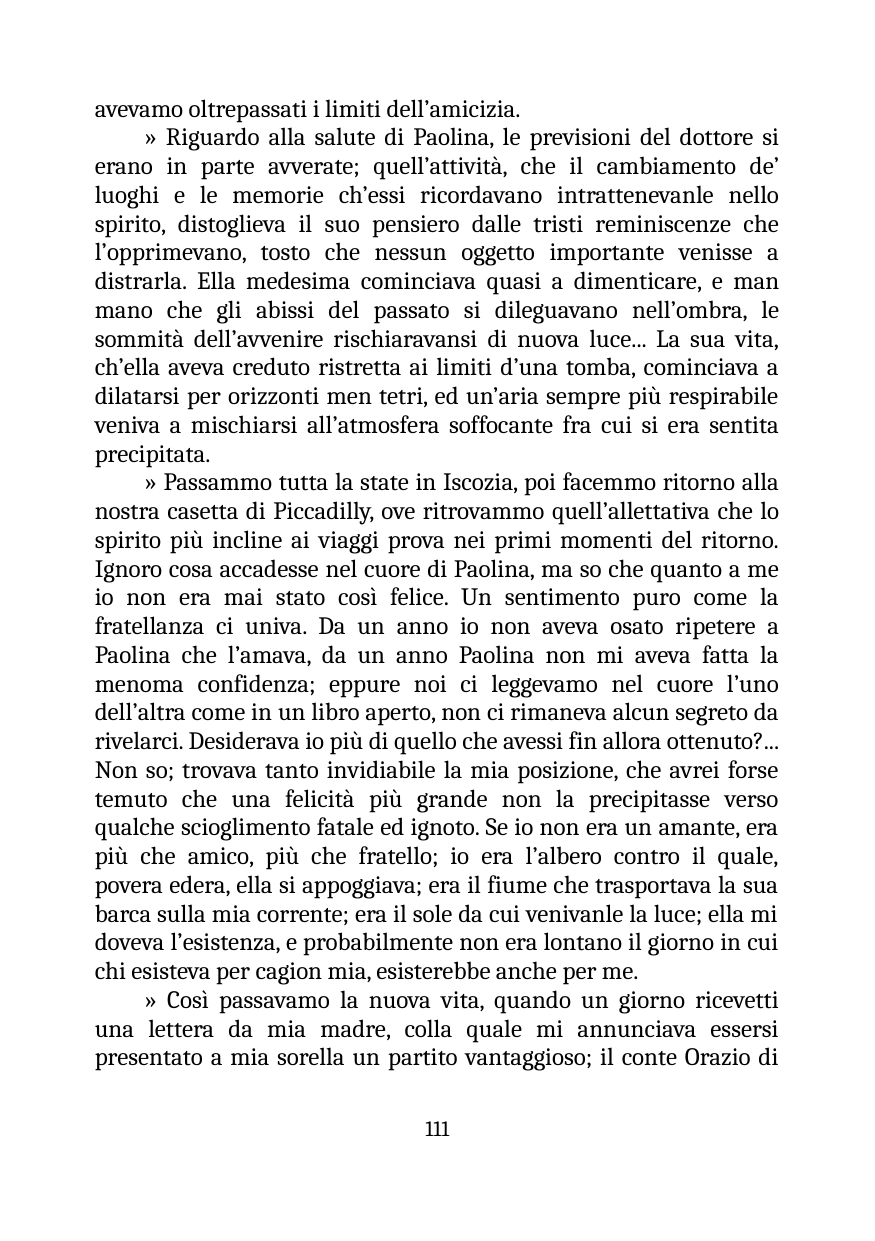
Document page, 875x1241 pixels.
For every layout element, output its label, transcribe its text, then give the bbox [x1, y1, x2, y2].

text » Così passavamo la nuova vita, quando un giorno ricevetti una lettera da mia madre, colla quale mi annunciava essersi presentato a mia sorella un partito vantaggioso; il conte Orazio di [94, 986, 779, 1072]
text » Passammo tutta la state in Iscozia, poi facemmo ritorno alla nostra casetta di Piccadilly, ove ritrovammo quell’allettativa che lo spirito più incline ai viaggi prova nei primi momenti del ritorno. Ignoro cosa accadesse nel cuore di Paolina, ma so che quanto a me io non era mai stato così felice. Un sentimento puro come la fratellanza ci univa. Da un anno io non aveva osato ripetere a Paolina che l’amava, da un anno Paolina non mi aveva fatta la menoma confidenza; eppure noi ci leggevamo nel cuore l’uno dell’altra come in un libro aperto, non ci rimaneva alcun segreto da rivelarci. Desiderava io più di quello che avessi fin allora ottenuto?... Non so; trovava tanto invidiabile la mia posizione, che avrei forse temuto che una felicità più grande non la precipitasse verso qualche scioglimento fatale ed ignoto. Se io non era un amante, era più che amico, più che fratello; io era l’albero contro il quale, povera edera, ella si appoggiava; era il fiume che trasportava la sua barca sulla mia corrente; era il sole da cui venivanle la luce; ella mi doveva l’esistenza, e probabilmente non era lontano il giorno in cui chi esisteva per cagion mia, esisterebbe anche per me. [94, 468, 779, 986]
text avevamo oltrepassati i limiti dell’amicizia. [94, 94, 779, 123]
text » Riguardo alla salute di Paolina, le previsioni del dottore si erano in parte avverate; quell’attività, che il cambiamento de’ luoghi e le memorie ch’essi ricordavano intrattenevanle nello spirito, distoglieva il suo pensiero dalle tristi reminiscenze che l’opprimevano, tosto che nessun oggetto importante venisse a distrarla. Ella medesima cominciava quasi a dimenticare, e man mano che gli abissi del passato si dileguavano nell’ombra, le sommità dell’avvenire rischiaravansi di nuova luce... La sua vita, ch’ella aveva creduto ristretta ai limiti d’una tomba, cominciava a dilatarsi per orizzonti men tetri, ed un’aria sempre più respirabile veniva a mischiarsi all’atmosfera soffocante fra cui si era sentita precipitata. [94, 123, 779, 468]
